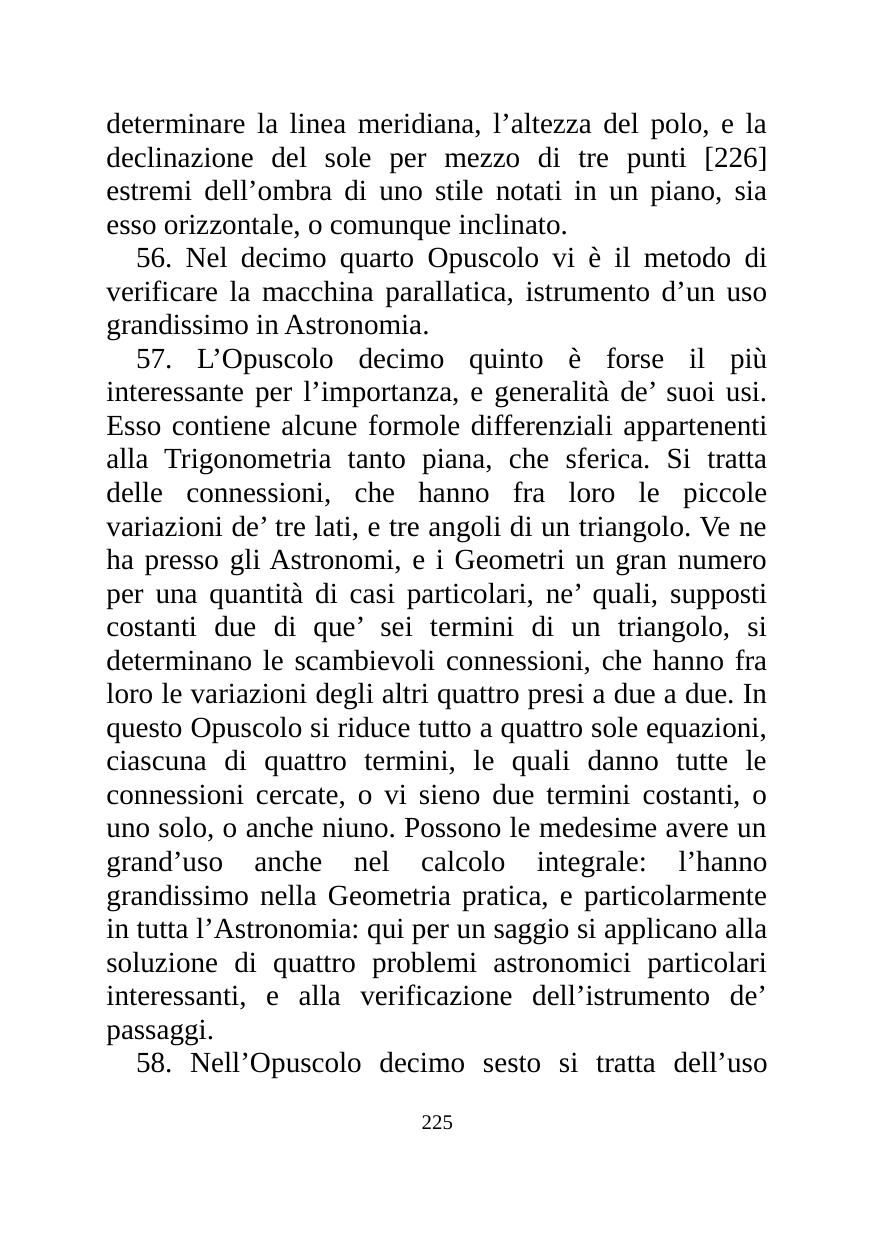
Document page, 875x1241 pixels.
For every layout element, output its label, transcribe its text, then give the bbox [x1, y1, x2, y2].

text 56. Nel decimo quarto Opuscolo vi è il metodo di verificare la macchina parallatica, istrumento d’un uso grandissimo in Astronomia. [106, 240, 768, 341]
text 57. L’Opuscolo decimo quinto è forse il più interessante per l’importanza, e generalità de’ suoi usi. Esso contiene alcune formole differenziali appartenenti alla Trigonometria tanto piana, che sferica. Si tratta delle connessioni, che hanno fra loro le piccole variazioni de’ tre lati, e tre angoli di un triangolo. Ve ne ha presso gli Astronomi, e i Geometri un gran numero per una quantità di casi particolari, ne’ quali, supposti costanti due di que’ sei termini di un triangolo, si determinano le scambievoli connessioni, che hanno fra loro le variazioni degli altri quattro presi a due a due. In questo Opuscolo si riduce tutto a quattro sole equazioni, ciascuna di quattro termini, le quali danno tutte le connessioni cercate, o vi sieno due termini costanti, o uno solo, o anche niuno. Possono le medesime avere un grand’uso anche nel calcolo integrale: l’hanno grandissimo nella Geometria pratica, e particolarmente in tutta l’Astronomia: qui per un saggio si applicano alla soluzione di quattro problemi astronomici particolari interessanti, e alla verificazione dell’istrumento de’ passaggi. [106, 341, 768, 1045]
text determinare la linea meridiana, l’altezza del polo, e la declinazione del sole per mezzo di tre punti [226] estremi dell’ombra di uno stile notati in un piano, sia esso orizzontale, o comunque inclinato. [106, 106, 768, 240]
text 58. Nell’Opuscolo decimo sesto si tratta dell’uso [106, 1045, 768, 1079]
